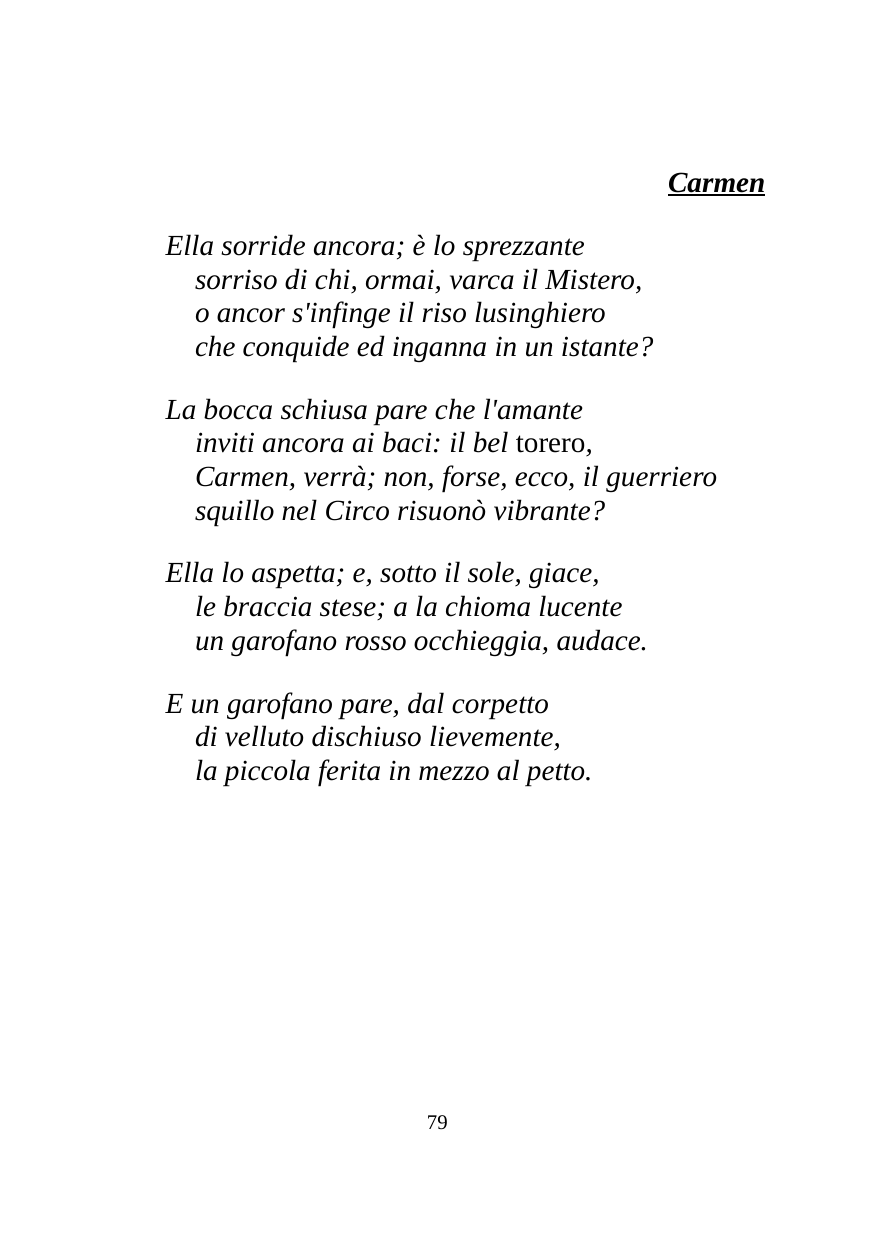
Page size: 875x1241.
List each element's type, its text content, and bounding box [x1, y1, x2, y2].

text Carmen [106, 165, 768, 199]
text E un garofano pare, dal corpetto di velluto dischiuso lievemente, la piccola ferita in mezzo al petto. [165, 686, 768, 786]
text Ella sorride ancora; è lo sprezzante sorriso di chi, ormai, varca il Mistero, o ancor s'infinge il riso lusinghiero che conquide ed inganna in un istante? [165, 228, 768, 362]
text La bocca schiusa pare che l'amante inviti ancora ai baci: il bel torero, Carmen, verrà; non, forse, ecco, il guerriero squillo nel Circo risuonò vibrante? [165, 392, 768, 526]
text Ella lo aspetta; e, sotto il sole, giace, le braccia stese; a la chioma lucente un garofano rosso occhieggia, audace. [165, 556, 768, 656]
